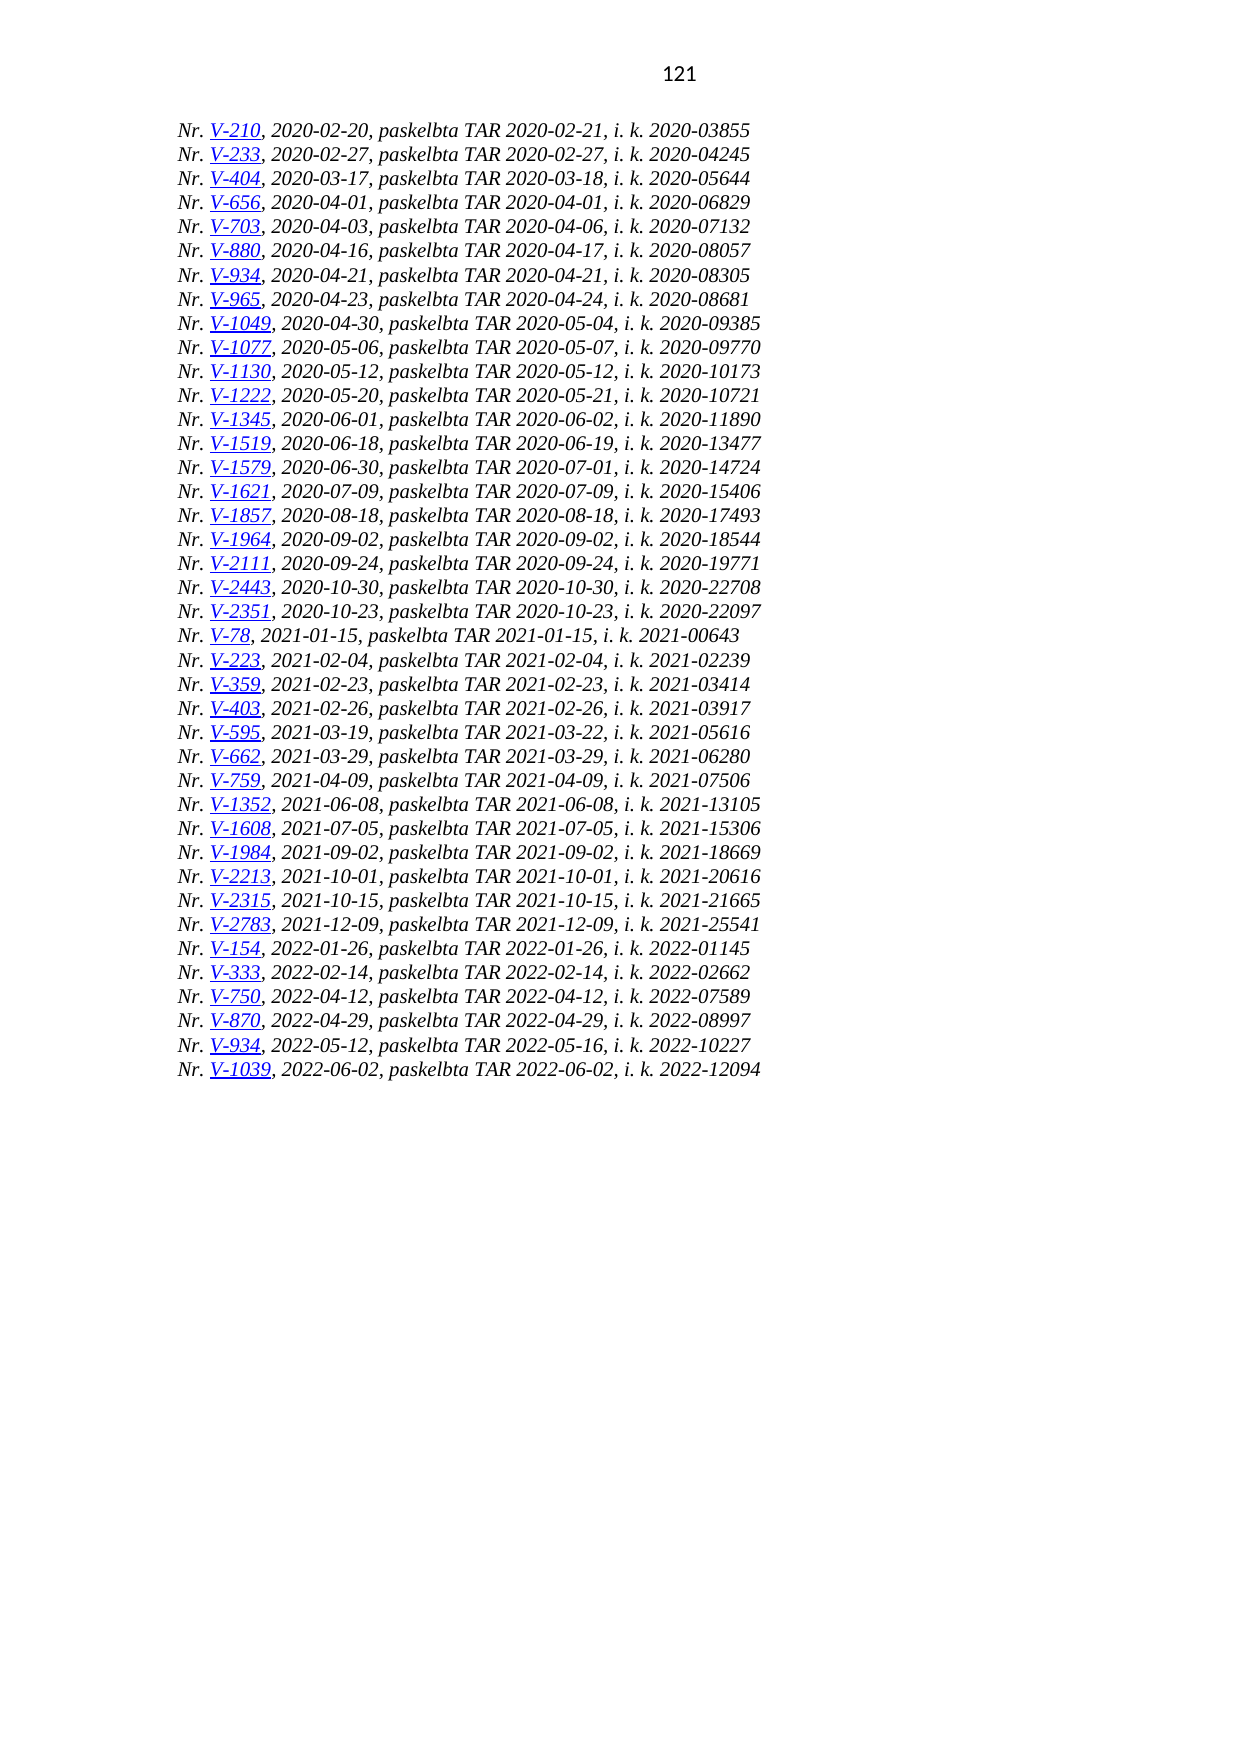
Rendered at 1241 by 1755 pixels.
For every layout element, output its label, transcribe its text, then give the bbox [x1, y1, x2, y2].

text Nr. V-750, 2022-04-12, paskelbta TAR 2022-04-12, i. k. 2022-07589 [177, 984, 1181, 1008]
text Nr. V-759, 2021-04-09, paskelbta TAR 2021-04-09, i. k. 2021-07506 [177, 768, 1181, 792]
text Nr. V-1984, 2021-09-02, paskelbta TAR 2021-09-02, i. k. 2021-18669 [177, 840, 1181, 864]
text Nr. V-2315, 2021-10-15, paskelbta TAR 2021-10-15, i. k. 2021-21665 [177, 888, 1181, 912]
text Nr. V-934, 2020-04-21, paskelbta TAR 2020-04-21, i. k. 2020-08305 [177, 262, 1181, 287]
text Nr. V-1130, 2020-05-12, paskelbta TAR 2020-05-12, i. k. 2020-10173 [177, 359, 1181, 383]
text Nr. V-2351, 2020-10-23, paskelbta TAR 2020-10-23, i. k. 2020-22097 [177, 599, 1181, 623]
text Nr. V-2213, 2021-10-01, paskelbta TAR 2021-10-01, i. k. 2021-20616 [177, 864, 1181, 888]
text Nr. V-595, 2021-03-19, paskelbta TAR 2021-03-22, i. k. 2021-05616 [177, 720, 1181, 744]
text Nr. V-333, 2022-02-14, paskelbta TAR 2022-02-14, i. k. 2022-02662 [177, 960, 1181, 984]
text Nr. V-870, 2022-04-29, paskelbta TAR 2022-04-29, i. k. 2022-08997 [177, 1008, 1181, 1032]
text Nr. V-154, 2022-01-26, paskelbta TAR 2022-01-26, i. k. 2022-01145 [177, 936, 1181, 960]
text Nr. V-1579, 2020-06-30, paskelbta TAR 2020-07-01, i. k. 2020-14724 [177, 455, 1181, 479]
text Nr. V-656, 2020-04-01, paskelbta TAR 2020-04-01, i. k. 2020-06829 [177, 190, 1181, 214]
text Nr. V-2443, 2020-10-30, paskelbta TAR 2020-10-30, i. k. 2020-22708 [177, 575, 1181, 599]
text Nr. V-223, 2021-02-04, paskelbta TAR 2021-02-04, i. k. 2021-02239 [177, 647, 1181, 672]
text Nr. V-965, 2020-04-23, paskelbta TAR 2020-04-24, i. k. 2020-08681 [177, 287, 1181, 311]
text Nr. V-2111, 2020-09-24, paskelbta TAR 2020-09-24, i. k. 2020-19771 [177, 551, 1181, 575]
text Nr. V-1049, 2020-04-30, paskelbta TAR 2020-05-04, i. k. 2020-09385 [177, 311, 1181, 335]
text Nr. V-1621, 2020-07-09, paskelbta TAR 2020-07-09, i. k. 2020-15406 [177, 479, 1181, 503]
text Nr. V-1519, 2020-06-18, paskelbta TAR 2020-06-19, i. k. 2020-13477 [177, 431, 1181, 455]
text Nr. V-1857, 2020-08-18, paskelbta TAR 2020-08-18, i. k. 2020-17493 [177, 503, 1181, 527]
text Nr. V-1352, 2021-06-08, paskelbta TAR 2021-06-08, i. k. 2021-13105 [177, 792, 1181, 816]
text Nr. V-210, 2020-02-20, paskelbta TAR 2020-02-21, i. k. 2020-03855 [177, 118, 1181, 142]
text Nr. V-1345, 2020-06-01, paskelbta TAR 2020-06-02, i. k. 2020-11890 [177, 407, 1181, 431]
text Nr. V-662, 2021-03-29, paskelbta TAR 2021-03-29, i. k. 2021-06280 [177, 744, 1181, 768]
text Nr. V-1964, 2020-09-02, paskelbta TAR 2020-09-02, i. k. 2020-18544 [177, 527, 1181, 551]
text Nr. V-703, 2020-04-03, paskelbta TAR 2020-04-06, i. k. 2020-07132 [177, 214, 1181, 238]
text Nr. V-880, 2020-04-16, paskelbta TAR 2020-04-17, i. k. 2020-08057 [177, 238, 1181, 262]
text Nr. V-1222, 2020-05-20, paskelbta TAR 2020-05-21, i. k. 2020-10721 [177, 383, 1181, 407]
text Nr. V-78, 2021-01-15, paskelbta TAR 2021-01-15, i. k. 2021-00643 [177, 623, 1181, 647]
text Nr. V-1608, 2021-07-05, paskelbta TAR 2021-07-05, i. k. 2021-15306 [177, 816, 1181, 840]
text Nr. V-1077, 2020-05-06, paskelbta TAR 2020-05-07, i. k. 2020-09770 [177, 335, 1181, 359]
text Nr. V-404, 2020-03-17, paskelbta TAR 2020-03-18, i. k. 2020-05644 [177, 166, 1181, 190]
text Nr. V-403, 2021-02-26, paskelbta TAR 2021-02-26, i. k. 2021-03917 [177, 696, 1181, 720]
text Nr. V-233, 2020-02-27, paskelbta TAR 2020-02-27, i. k. 2020-04245 [177, 142, 1181, 166]
text Nr. V-2783, 2021-12-09, paskelbta TAR 2021-12-09, i. k. 2021-25541 [177, 912, 1181, 936]
text Nr. V-1039, 2022-06-02, paskelbta TAR 2022-06-02, i. k. 2022-12094 [177, 1057, 1181, 1081]
text Nr. V-359, 2021-02-23, paskelbta TAR 2021-02-23, i. k. 2021-03414 [177, 672, 1181, 696]
text Nr. V-934, 2022-05-12, paskelbta TAR 2022-05-16, i. k. 2022-10227 [177, 1032, 1181, 1057]
